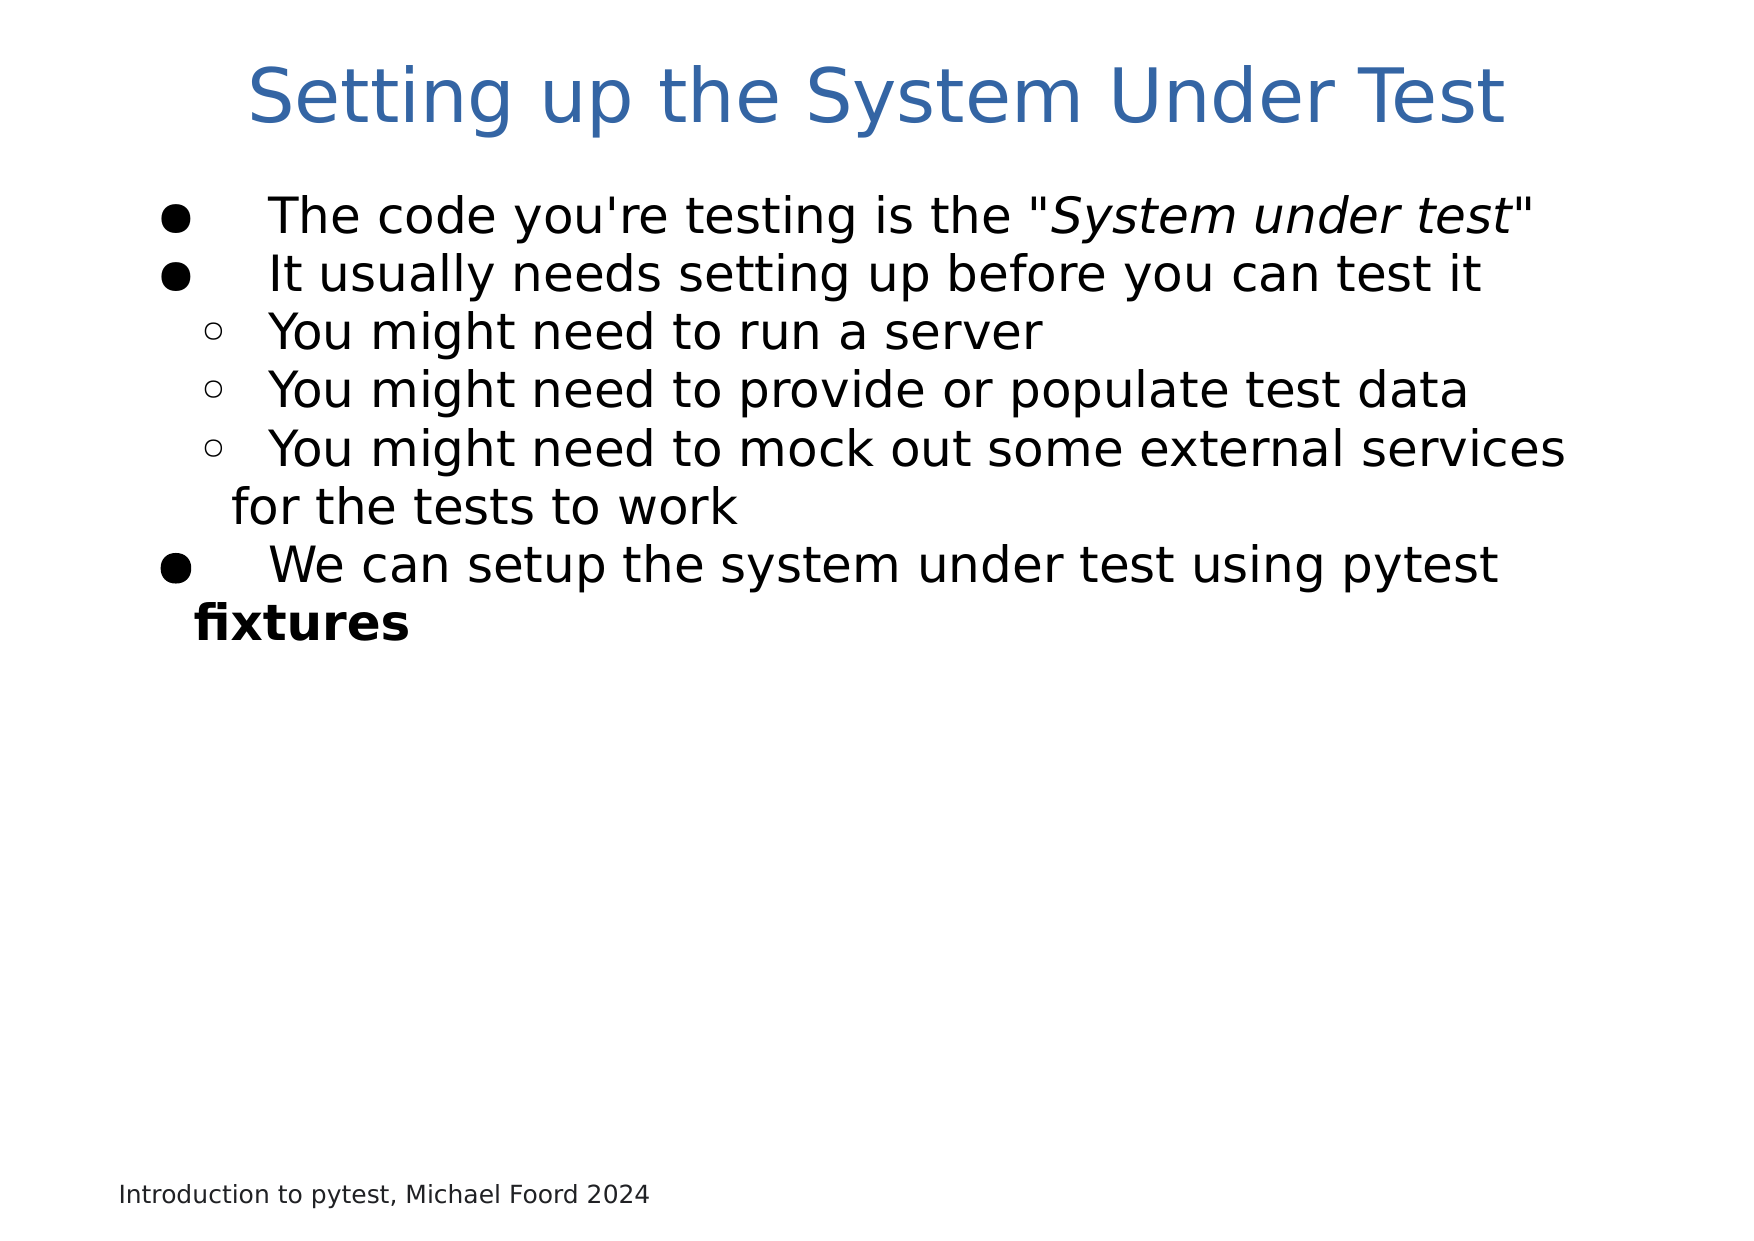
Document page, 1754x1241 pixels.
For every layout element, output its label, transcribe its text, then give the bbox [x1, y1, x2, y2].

list We can setup the system under test using pytest fixtures [156, 536, 1636, 653]
list You might need to mock out some external services for the tests to work [193, 420, 1636, 536]
list You might need to provide or populate test data [193, 361, 1636, 420]
list You might need to run a server [193, 303, 1636, 361]
list It usually needs setting up before you can test it [156, 245, 1636, 303]
list The code you're testing is the "System under test" [156, 187, 1636, 245]
subtitle Setting up the System Under Test [118, 53, 1636, 140]
